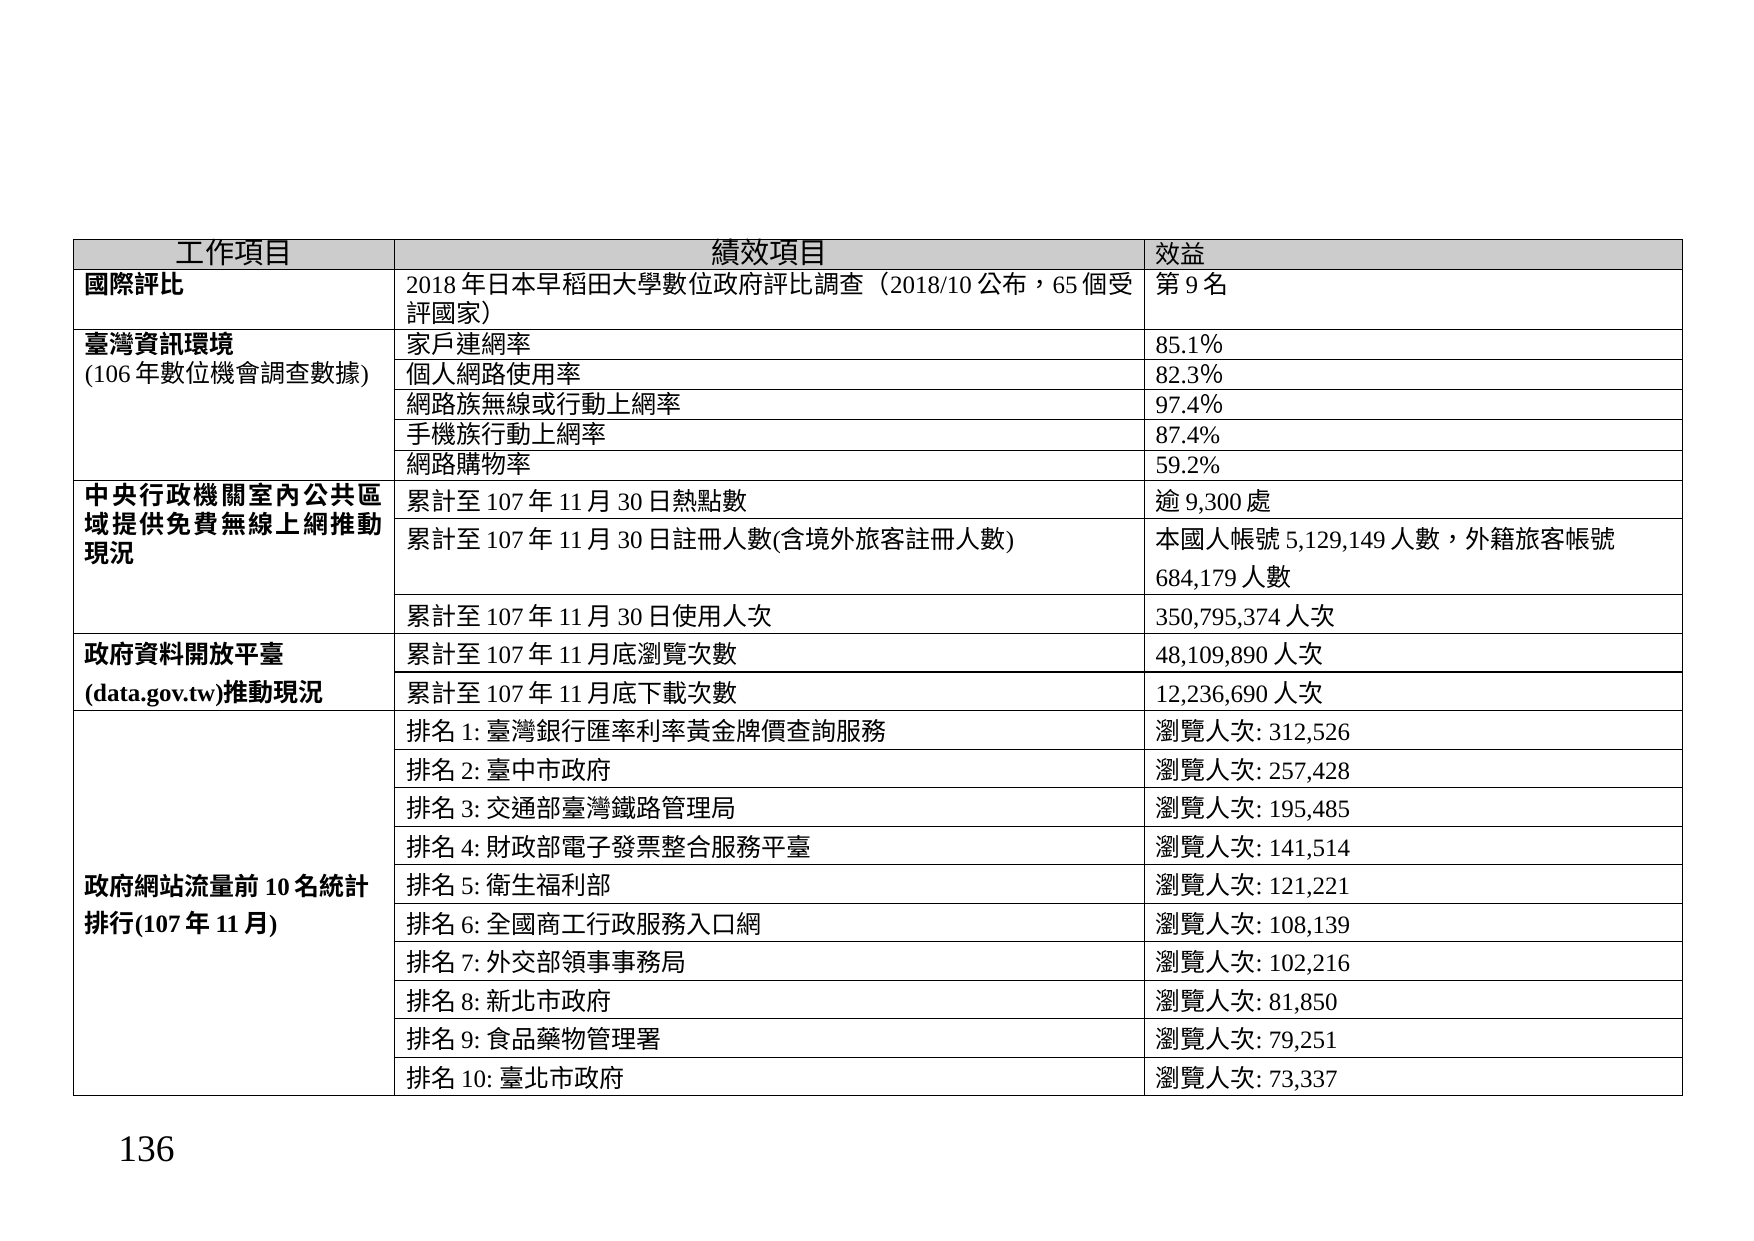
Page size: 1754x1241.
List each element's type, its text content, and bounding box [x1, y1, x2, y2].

table_cell 政府網站流量前10名統計排行(107年11月) [74, 711, 394, 1095]
table_cell 中央行政機關室內公共區域提供免費無線上網推動現況 [74, 481, 394, 633]
table_cell 累計至107年11月30日熱點數 [395, 481, 1144, 518]
table_cell 排名2: 臺中市政府 [395, 750, 1144, 787]
table_cell 排名8: 新北市政府 [395, 981, 1144, 1018]
table_cell 國際評比 [74, 270, 394, 329]
table_cell 瀏覽人次: 102,216 [1145, 942, 1682, 980]
table_cell 瀏覽人次: 312,526 [1145, 711, 1682, 748]
table_cell 瀏覽人次: 195,485 [1145, 788, 1682, 826]
table_cell 排名1: 臺灣銀行匯率利率黃金牌價查詢服務 [395, 711, 1144, 748]
table_cell 逾9,300處 [1145, 481, 1682, 518]
table_cell 97.4％ [1145, 390, 1682, 419]
table_cell 瀏覽人次: 81,850 [1145, 981, 1682, 1018]
table_cell 350,795,374人次 [1145, 595, 1682, 633]
table_cell 排名5: 衛生福利部 [395, 865, 1144, 903]
table_cell 48,109,890人次 [1145, 634, 1682, 671]
table_cell 累計至107年11月底下載次數 [395, 673, 1144, 710]
table_cell 政府資料開放平臺(data.gov.tw)推動現況 [74, 634, 394, 710]
table_cell 82.3％ [1145, 360, 1682, 389]
table_cell 排名6: 全國商工行政服務入口網 [395, 904, 1144, 941]
table_cell 家戶連網率 [395, 330, 1144, 359]
table_cell 排名9: 食品藥物管理署 [395, 1019, 1144, 1057]
table_cell 網路購物率 [395, 451, 1144, 480]
table_cell 59.2% [1145, 451, 1682, 480]
table_cell 瀏覽人次: 108,139 [1145, 904, 1682, 941]
table_cell 排名3: 交通部臺灣鐵路管理局 [395, 788, 1144, 826]
table_header 績效項目 [395, 240, 1144, 269]
table_cell 瀏覽人次: 121,221 [1145, 865, 1682, 903]
table_cell 排名10: 臺北市政府 [395, 1058, 1144, 1095]
table_cell 第9名 [1145, 270, 1682, 329]
table_cell 手機族行動上網率 [395, 420, 1144, 449]
table_cell 網路族無線或行動上網率 [395, 390, 1144, 419]
table_cell 瀏覽人次: 257,428 [1145, 750, 1682, 787]
table_header 工作項目 [74, 240, 394, 269]
table_cell 瀏覽人次: 73,337 [1145, 1058, 1682, 1095]
table_cell 瀏覽人次: 141,514 [1145, 827, 1682, 864]
table_cell 臺灣資訊環境 (106年數位機會調查數據) [74, 330, 394, 480]
table_cell 累計至107年11月底瀏覽次數 [395, 634, 1144, 671]
table_cell 12,236,690人次 [1145, 673, 1682, 710]
table_cell 累計至107年11月30日註冊人數(含境外旅客註冊人數) [395, 519, 1144, 594]
table_cell 87.4% [1145, 420, 1682, 449]
table_cell 2018年日本早稻田大學數位政府評比調查（2018/10公布，65個受評國家） [395, 270, 1144, 329]
table_cell 排名7: 外交部領事事務局 [395, 942, 1144, 980]
table_cell 瀏覽人次: 79,251 [1145, 1019, 1682, 1057]
table_header 效益 [1145, 240, 1682, 269]
table_cell 本國人帳號5,129,149人數，外籍旅客帳號 684,179人數 [1145, 519, 1682, 594]
table_cell 個人網路使用率 [395, 360, 1144, 389]
table_cell 85.1％ [1145, 330, 1682, 359]
table_cell 累計至107年11月30日使用人次 [395, 595, 1144, 633]
table_cell 排名4: 財政部電子發票整合服務平臺 [395, 827, 1144, 864]
